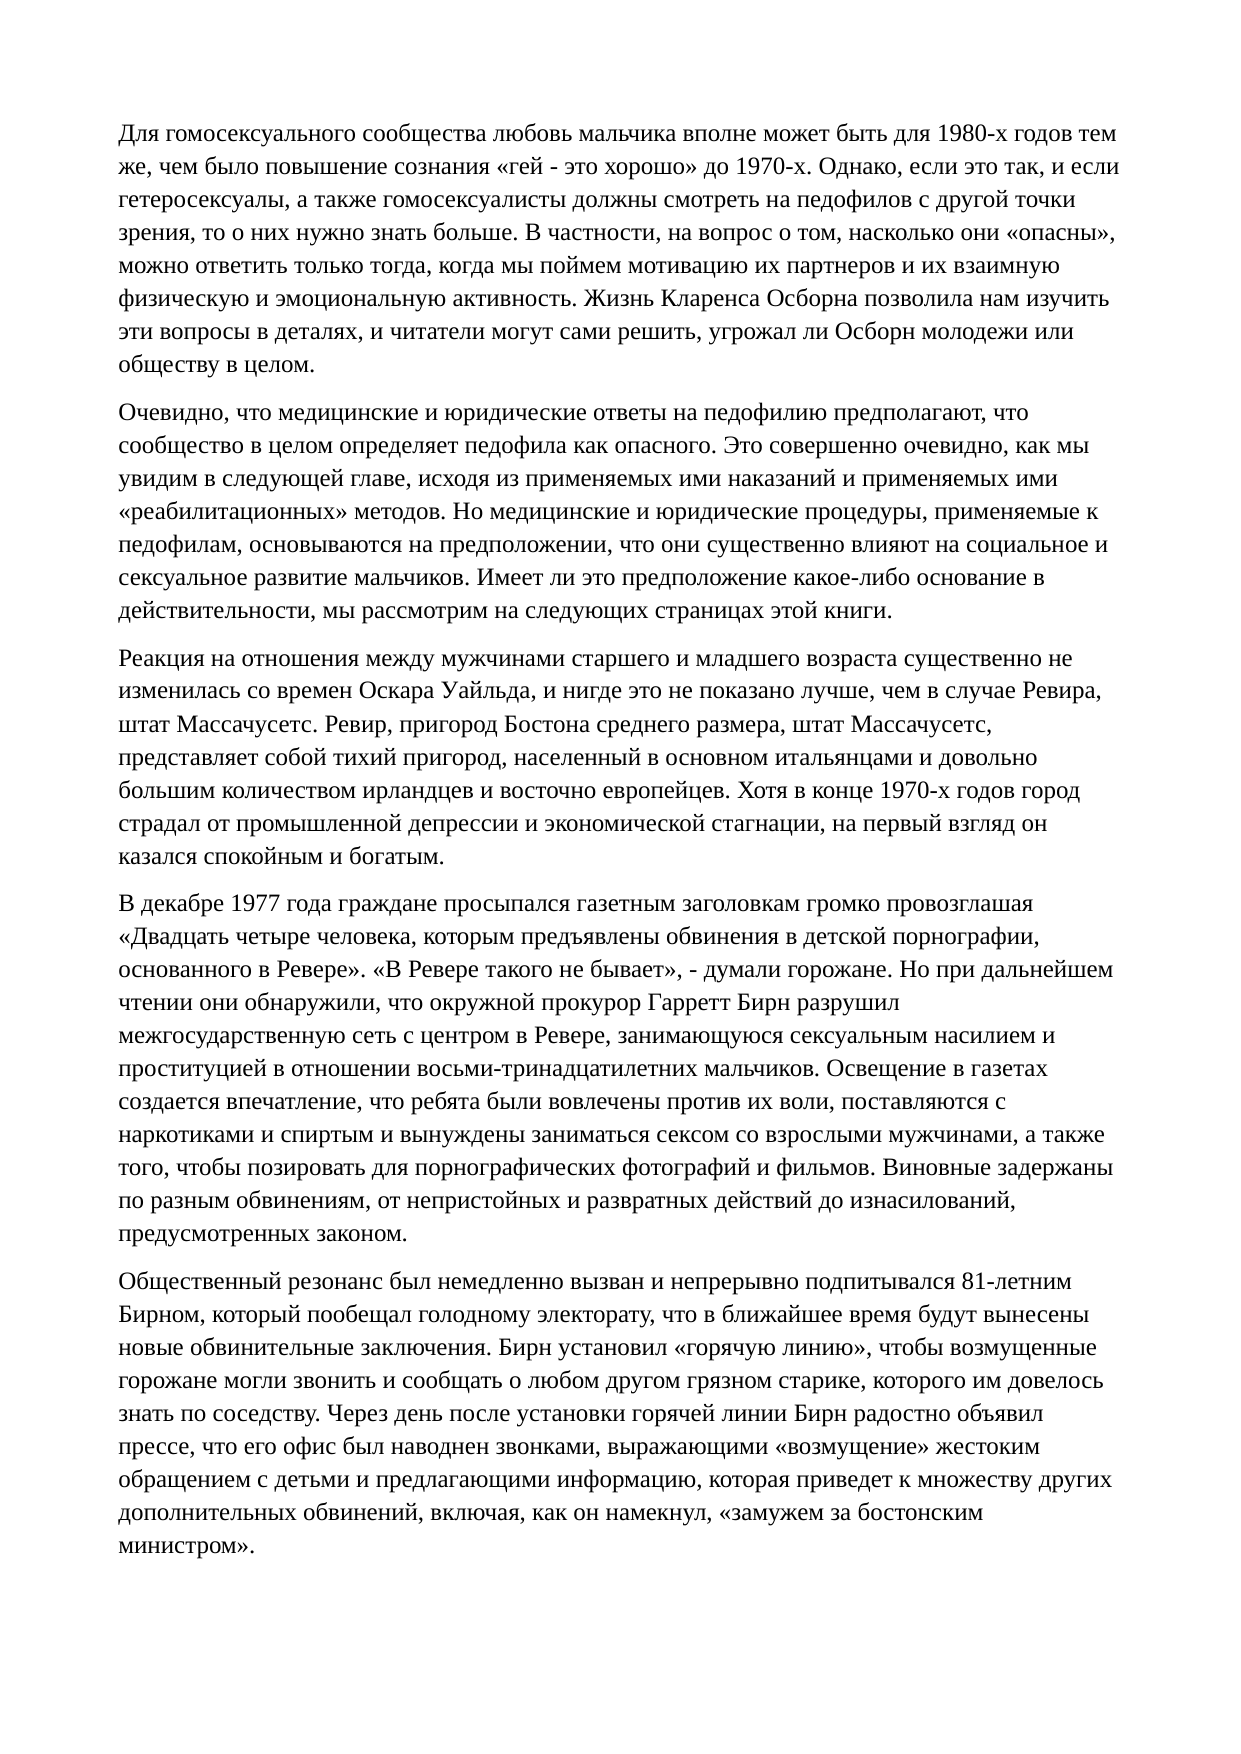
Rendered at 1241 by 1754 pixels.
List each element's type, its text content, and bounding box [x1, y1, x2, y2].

text Общественный резонанс был немедленно вызван и непрерывно подпитывался 81-летним Бирном, который пообещал голодному электорату, что в ближайшее время будут вынесены новые обвинительные заключения. Бирн установил «горячую линию», чтобы возмущенные горожане могли звонить и сообщать о любом другом грязном старике, которого им довелось знать по соседству. Через день после установки горячей линии Бирн радостно объявил прессе, что его офис был наводнен звонками, выражающими «возмущение» жестоким обращением с детьми и предлагающими информацию, которая приведет к множеству других дополнительных обвинений, включая, как он намекнул, «замужем за бостонским министром». [118, 1266, 1122, 1559]
text Очевидно, что медицинские и юридические ответы на педофилию предполагают, что сообщество в целом определяет педофила как опасного. Это совершенно очевидно, как мы увидим в следующей главе, исходя из применяемых ими наказаний и применяемых ими «реабилитационных» методов. Но медицинские и юридические процедуры, применяемые к педофилам, основываются на предположении, что они существенно влияют на социальное и сексуальное развитие мальчиков. Имеет ли это предположение какое-либо основание в действительности, мы рассмотрим на следующих страницах этой книги. [118, 397, 1122, 624]
text В декабре 1977 года граждане просыпался газетным заголовкам громко провозглашая «Двадцать четыре человека, которым предъявлены обвинения в детской порнографии, основанного в Ревере». «В Ревере такого не бывает», - думали горожане. Но при дальнейшем чтении они обнаружили, что окружной прокурор Гарретт Бирн разрушил межгосударственную сеть с центром в Ревере, занимающуюся сексуальным насилием и проституцией в отношении восьми-тринадцатилетних мальчиков. Освещение в газетах создается впечатление, что ребята были вовлечены против их воли, поставляются с наркотиками и спиртым и вынуждены заниматься сексом со взрослыми мужчинами, а также того, чтобы позировать для порнографических фотографий и фильмов. Виновные задержаны по разным обвинениям, от непристойных и развратных действий до изнасилований, предусмотренных законом. [118, 888, 1122, 1247]
text Для гомосексуального сообщества любовь мальчика вполне может быть для 1980-х годов тем же, чем было повышение сознания «гей - это хорошо» до 1970-х. Однако, если это так, и если гетеросексуалы, а также гомосексуалисты должны смотреть на педофилов с другой точки зрения, то о них нужно знать больше. В частности, на вопрос о том, насколько они «опасны», можно ответить только тогда, когда мы поймем мотивацию их партнеров и их взаимную физическую и эмоциональную активность. Жизнь Кларенса Осборна позволила нам изучить эти вопросы в деталях, и читатели могут сами решить, угрожал ли Осборн молодежи или обществу в целом. [118, 118, 1122, 378]
text Реакция на отношения между мужчинами старшего и младшего возраста существенно не изменилась со времен Оскара Уайльда, и нигде это не показано лучше, чем в случае Ревира, штат Массачусетс. Ревир, пригород Бостона среднего размера, штат Массачусетс, представляет собой тихий пригород, населенный в основном итальянцами и довольно большим количеством ирландцев и восточно европейцев. Хотя в конце 1970-х годов город страдал от промышленной депрессии и экономической стагнации, на первый взгляд он казался спокойным и богатым. [118, 643, 1122, 869]
